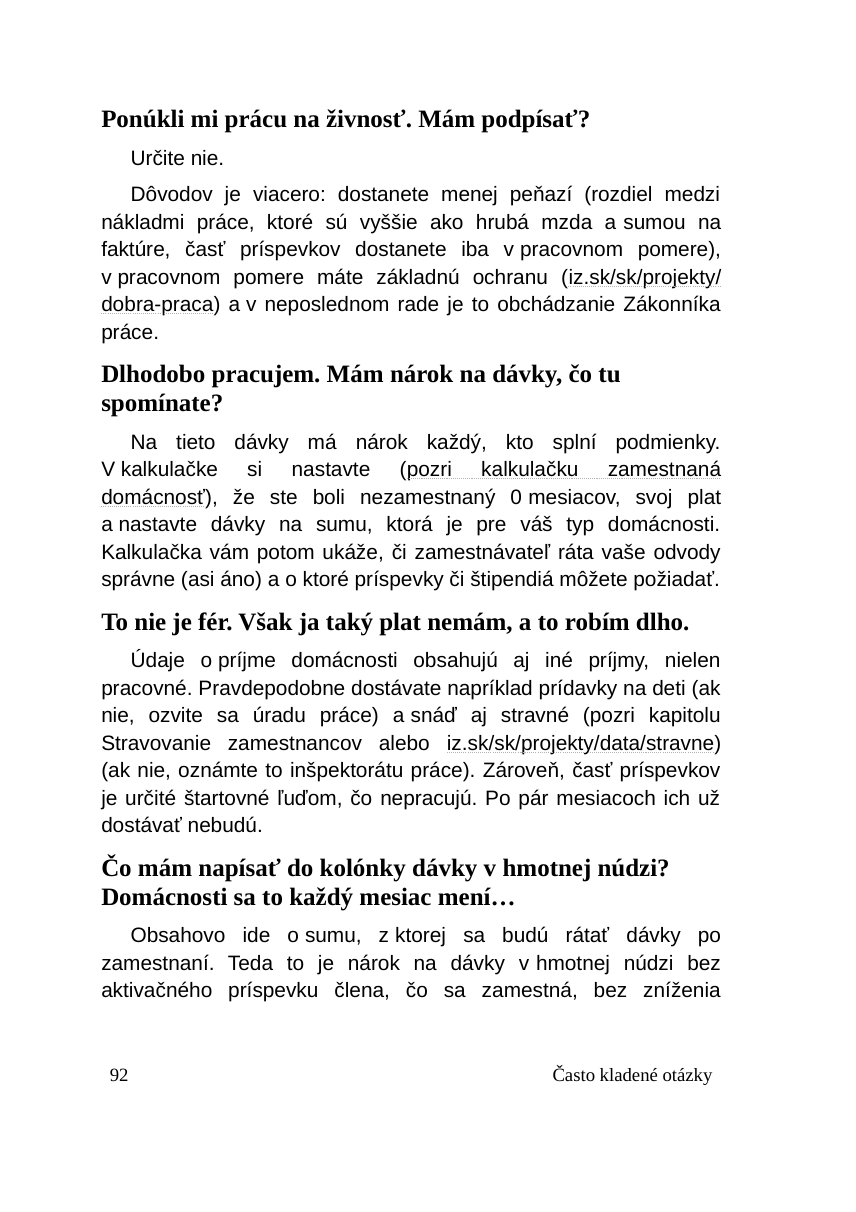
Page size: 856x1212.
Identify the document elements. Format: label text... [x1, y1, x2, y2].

subtitle To nie je fér. Však ja taký plat nemám, a to robím dlho. [101, 607, 721, 636]
text Na tieto dávky má nárok každý, kto splní podmienky. V kalkulačke si nastavte (pozri kalkulačku zamestnaná domácnosť), že ste boli nezamestnaný 0 mesiacov, svoj plat a nastavte dávky na sumu, ktorá je pre váš typ domácnosti. Kalkulačka vám potom ukáže, či zamestnávateľ ráta vaše odvody správne (asi áno) a o ktoré príspevky či štipendiá môžete požiadať. [101, 429, 721, 591]
text Dôvodov je viacero: dostanete menej peňazí (rozdiel medzi nákladmi práce, ktoré sú vyššie ako hrubá mzda a sumou na faktúre, časť príspevkov dostanete iba v pracovnom pomere), v pracovnom pomere máte základnú ochranu (iz.sk/sk/​projekty/​dobra-praca) a v neposlednom rade je to obchádzanie Zákonníka práce. [101, 182, 721, 343]
subtitle Dlhodobo pracujem. Mám nárok na dávky, čo tu spomínate? [101, 359, 721, 417]
text Obsahovo ide o sumu, z ktorej sa budú rátať dávky po zamestnaní. Teda to je nárok na dávky v hmotnej núdzi bez aktivačného príspevku člena, čo sa zamestná, bez zníženia [101, 923, 721, 1002]
subtitle Ponúkli mi prácu na živnosť. Mám podpísať? [101, 104, 721, 133]
subtitle Čo mám napísať do kolónky dávky v hmotnej núdzi? Domácnosti sa to každý mesiac mení… [101, 853, 721, 911]
text Údaje o príjme domácnosti obsahujú aj iné príjmy, nielen pracovné. Pravdepodobne dostávate napríklad prídavky na deti (ak nie, ozvite sa úradu práce) a snáď aj stravné (pozri kapitolu Stravovanie zamestnancov alebo iz.sk/sk/​projekty/​data/​stravne) (ak nie, oznámte to inšpektorátu práce). Zároveň, časť príspevkov je určité štartovné ľuďom, čo nepracujú. Po pár mesiacoch ich už dostávať nebudú. [101, 648, 721, 837]
text Určite nie. [101, 146, 721, 170]
